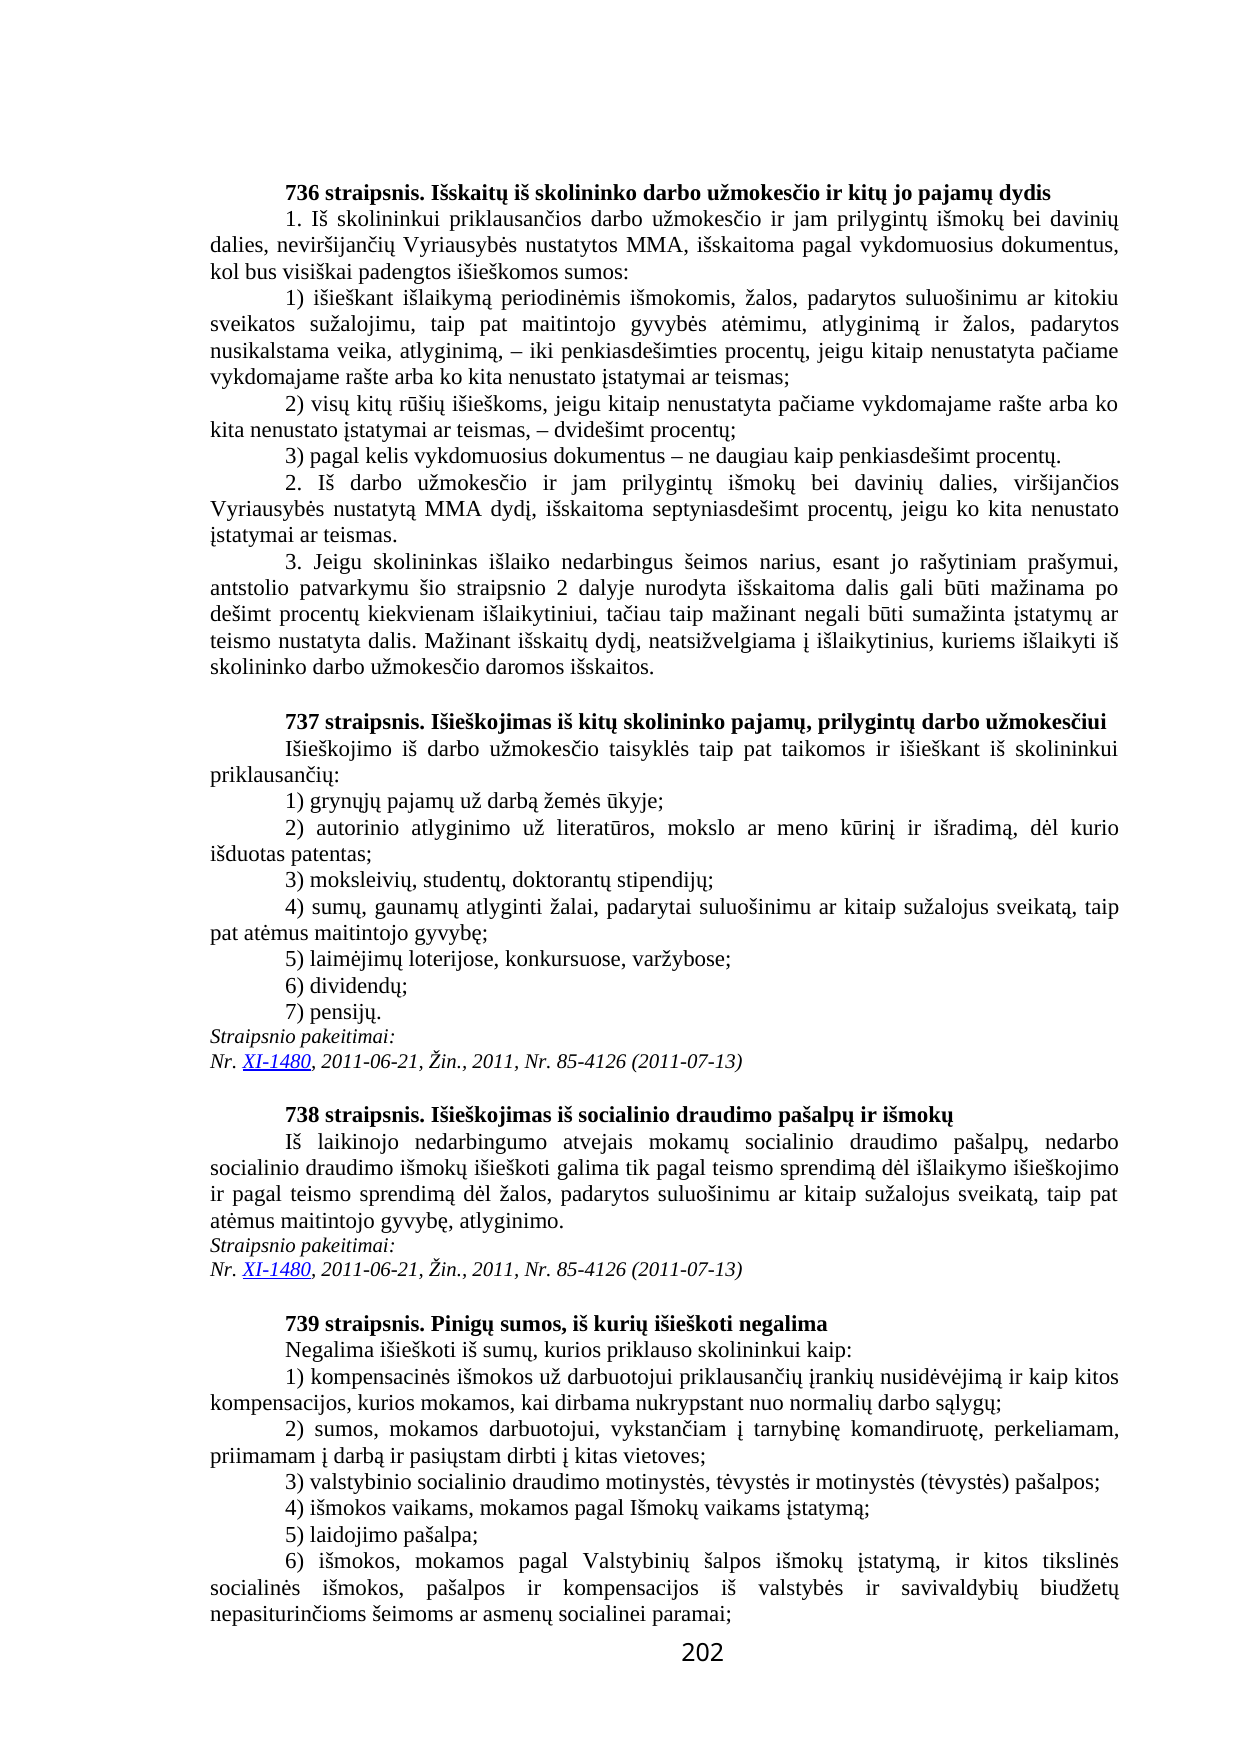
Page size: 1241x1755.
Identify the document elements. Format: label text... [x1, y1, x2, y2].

text 3) moksleivių, studentų, doktorantų stipendijų; [210, 866, 1120, 893]
text Nr. XI-1480, 2011-06-21, Žin., 2011, Nr. 85-4126 (2011-07-13) [210, 1257, 1120, 1281]
text Straipsnio pakeitimai: [210, 1024, 1120, 1048]
text 739 straipsnis. Pinigų sumos, iš kurių išieškoti negalima [210, 1310, 1120, 1336]
text 4) išmokos vaikams, mokamos pagal Išmokų vaikams įstatymą; [210, 1494, 1120, 1521]
text 2) autorinio atlyginimo už literatūros, mokslo ar meno kūrinį ir išradimą, dėl kurio išduotas patentas; [210, 814, 1120, 866]
text Išieškojimo iš darbo užmokesčio taisyklės taip pat taikomos ir išieškant iš skolininkui priklausančių: [210, 734, 1120, 787]
text Iš laikinojo nedarbingumo atvejais mokamų socialinio draudimo pašalpų, nedarbo socialinio draudimo išmokų išieškoti galima tik pagal teismo sprendimą dėl išlaikymo išieškojimo ir pagal teismo sprendimą dėl žalos, padarytos suluošinimu ar kitaip sužalojus sveikatą, taip pat atėmus maitintojo gyvybę, atlyginimo. [210, 1128, 1120, 1233]
text 7) pensijų. [210, 998, 1120, 1024]
text Negalima išieškoti iš sumų, kurios priklauso skolininkui kaip: [210, 1336, 1120, 1363]
text 2. Iš darbo užmokesčio ir jam prilygintų išmokų bei davinių dalies, viršijančios Vyriausybės nustatytą MMA dydį, išskaitoma septyniasdešimt procentų, jeigu ko kita nenustato įstatymai ar teismas. [210, 469, 1120, 548]
text 6) dividendų; [210, 972, 1120, 998]
text 738 straipsnis. Išieškojimas iš socialinio draudimo pašalpų ir išmokų [210, 1101, 1120, 1128]
text 3. Jeigu skolininkas išlaiko nedarbingus šeimos narius, esant jo rašytiniam prašymui, antstolio patvarkymu šio straipsnio 2 dalyje nurodyta išskaitoma dalis gali būti mažinama po dešimt procentų kiekvienam išlaikytiniui, tačiau taip mažinant negali būti sumažinta įstatymų ar teismo nustatyta dalis. Mažinant išskaitų dydį, neatsižvelgiama į išlaikytinius, kuriems išlaikyti iš skolininko darbo užmokesčio daromos išskaitos. [210, 548, 1120, 679]
text 3) valstybinio socialinio draudimo motinystės, tėvystės ir motinystės (tėvystės) pašalpos; [210, 1468, 1120, 1494]
text 1) grynųjų pajamų už darbą žemės ūkyje; [210, 787, 1120, 814]
text 1) kompensacinės išmokos už darbuotojui priklausančių įrankių nusidėvėjimą ir kaip kitos kompensacijos, kurios mokamos, kai dirbama nukrypstant nuo normalių darbo sąlygų; [210, 1363, 1120, 1415]
text 4) sumų, gaunamų atlyginti žalai, padarytai suluošinimu ar kitaip sužalojus sveikatą, taip pat atėmus maitintojo gyvybę; [210, 893, 1120, 945]
text 5) laimėjimų loterijose, konkursuose, varžybose; [210, 945, 1120, 972]
text 1) išieškant išlaikymą periodinėmis išmokomis, žalos, padarytos suluošinimu ar kitokiu sveikatos sužalojimu, taip pat maitintojo gyvybės atėmimu, atlyginimą ir žalos, padarytos nusikalstama veika, atlyginimą, – iki penkiasdešimties procentų, jeigu kitaip nenustatyta pačiame vykdomajame rašte arba ko kita nenustato įstatymai ar teismas; [210, 284, 1120, 389]
text 6) išmokos, mokamos pagal Valstybinių šalpos išmokų įstatymą, ir kitos tikslinės socialinės išmokos, pašalpos ir kompensacijos iš valstybės ir savivaldybių biudžetų nepasiturinčioms šeimoms ar asmenų socialinei paramai; [210, 1547, 1120, 1626]
text 2) visų kitų rūšių išieškoms, jeigu kitaip nenustatyta pačiame vykdomajame rašte arba ko kita nenustato įstatymai ar teismas, – dvidešimt procentų; [210, 389, 1120, 442]
text 5) laidojimo pašalpa; [210, 1521, 1120, 1547]
text Straipsnio pakeitimai: [210, 1233, 1120, 1257]
text 2) sumos, mokamos darbuotojui, vykstančiam į tarnybinę komandiruotę, perkeliamam, priimamam į darbą ir pasiųstam dirbti į kitas vietoves; [210, 1415, 1120, 1468]
text 1. Iš skolininkui priklausančios darbo užmokesčio ir jam prilygintų išmokų bei davinių dalies, neviršijančių Vyriausybės nustatytos MMA, išskaitoma pagal vykdomuosius dokumentus, kol bus visiškai padengtos išieškomos sumos: [210, 205, 1120, 284]
text 736 straipsnis. Išskaitų iš skolininko darbo užmokesčio ir kitų jo pajamų dydis [285, 179, 1120, 205]
text 737 straipsnis. Išieškojimas iš kitų skolininko pajamų, prilygintų darbo užmokesčiui [285, 708, 1120, 734]
text Nr. XI-1480, 2011-06-21, Žin., 2011, Nr. 85-4126 (2011-07-13) [210, 1048, 1120, 1073]
text 3) pagal kelis vykdomuosius dokumentus – ne daugiau kaip penkiasdešimt procentų. [210, 442, 1120, 469]
